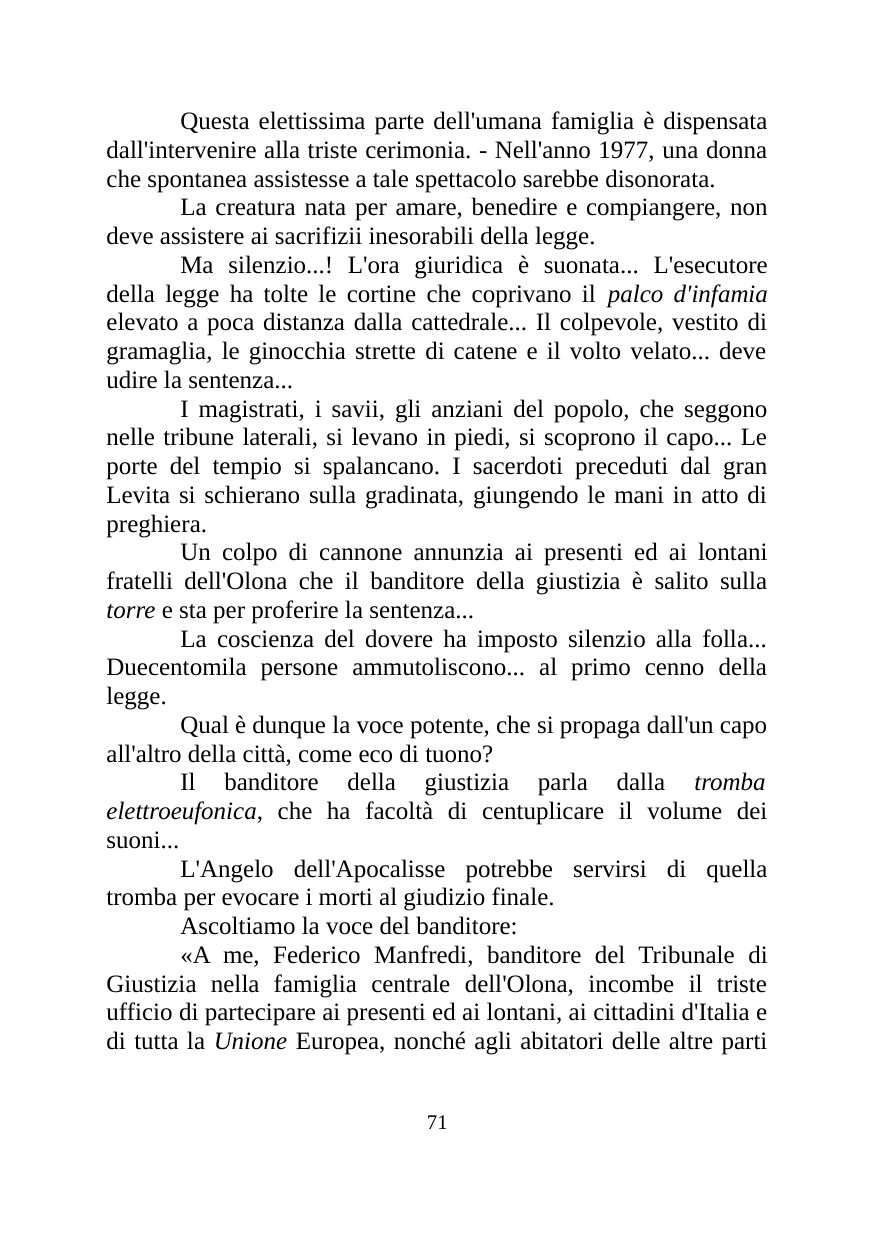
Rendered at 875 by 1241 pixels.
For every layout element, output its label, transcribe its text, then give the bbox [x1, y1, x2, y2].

text La creatura nata per amare, benedire e compiangere, non deve assistere ai sacrifizii inesorabili della legge. [106, 192, 768, 250]
text Il banditore della giustizia parla dalla tromba elettroeufonica, che ha facoltà di centuplicare il volume dei suoni... [106, 767, 768, 854]
text Questa elettissima parte dell'umana famiglia è dispensata dall'intervenire alla triste cerimonia. - Nell'anno 1977, una donna che spontanea assistesse a tale spettacolo sarebbe disonorata. [106, 106, 768, 192]
text L'Angelo dell'Apocalisse potrebbe servirsi di quella tromba per evocare i morti al giudizio finale. [106, 854, 768, 911]
text Qual è dunque la voce potente, che si propaga dall'un capo all'altro della città, come eco di tuono? [106, 710, 768, 767]
text «A me, Federico Manfredi, banditore del Tribunale di Giustizia nella famiglia centrale dell'Olona, incombe il triste ufficio di partecipare ai presenti ed ai lontani, ai cittadini d'Italia e di tutta la Unione Europea, nonché agli abitatori delle altre parti [106, 940, 768, 1055]
text La coscienza del dovere ha imposto silenzio alla folla... Duecentomila persone ammutoliscono... al primo cenno della legge. [106, 624, 768, 710]
text Ma silenzio...! L'ora giuridica è suonata... L'esecutore della legge ha tolte le cortine che coprivano il palco d'infamia elevato a poca distanza dalla cattedrale... Il colpevole, vestito di gramaglia, le ginocchia strette di catene e il volto velato... deve udire la sentenza... [106, 250, 768, 394]
text Un colpo di cannone annunzia ai presenti ed ai lontani fratelli dell'Olona che il banditore della giustizia è salito sulla torre e sta per proferire la sentenza... [106, 537, 768, 624]
text I magistrati, i savii, gli anziani del popolo, che seggono nelle tribune laterali, si levano in piedi, si scoprono il capo... Le porte del tempio si spalancano. I sacerdoti preceduti dal gran Levita si schierano sulla gradinata, giungendo le mani in atto di preghiera. [106, 394, 768, 537]
text Ascoltiamo la voce del banditore: [106, 911, 768, 940]
